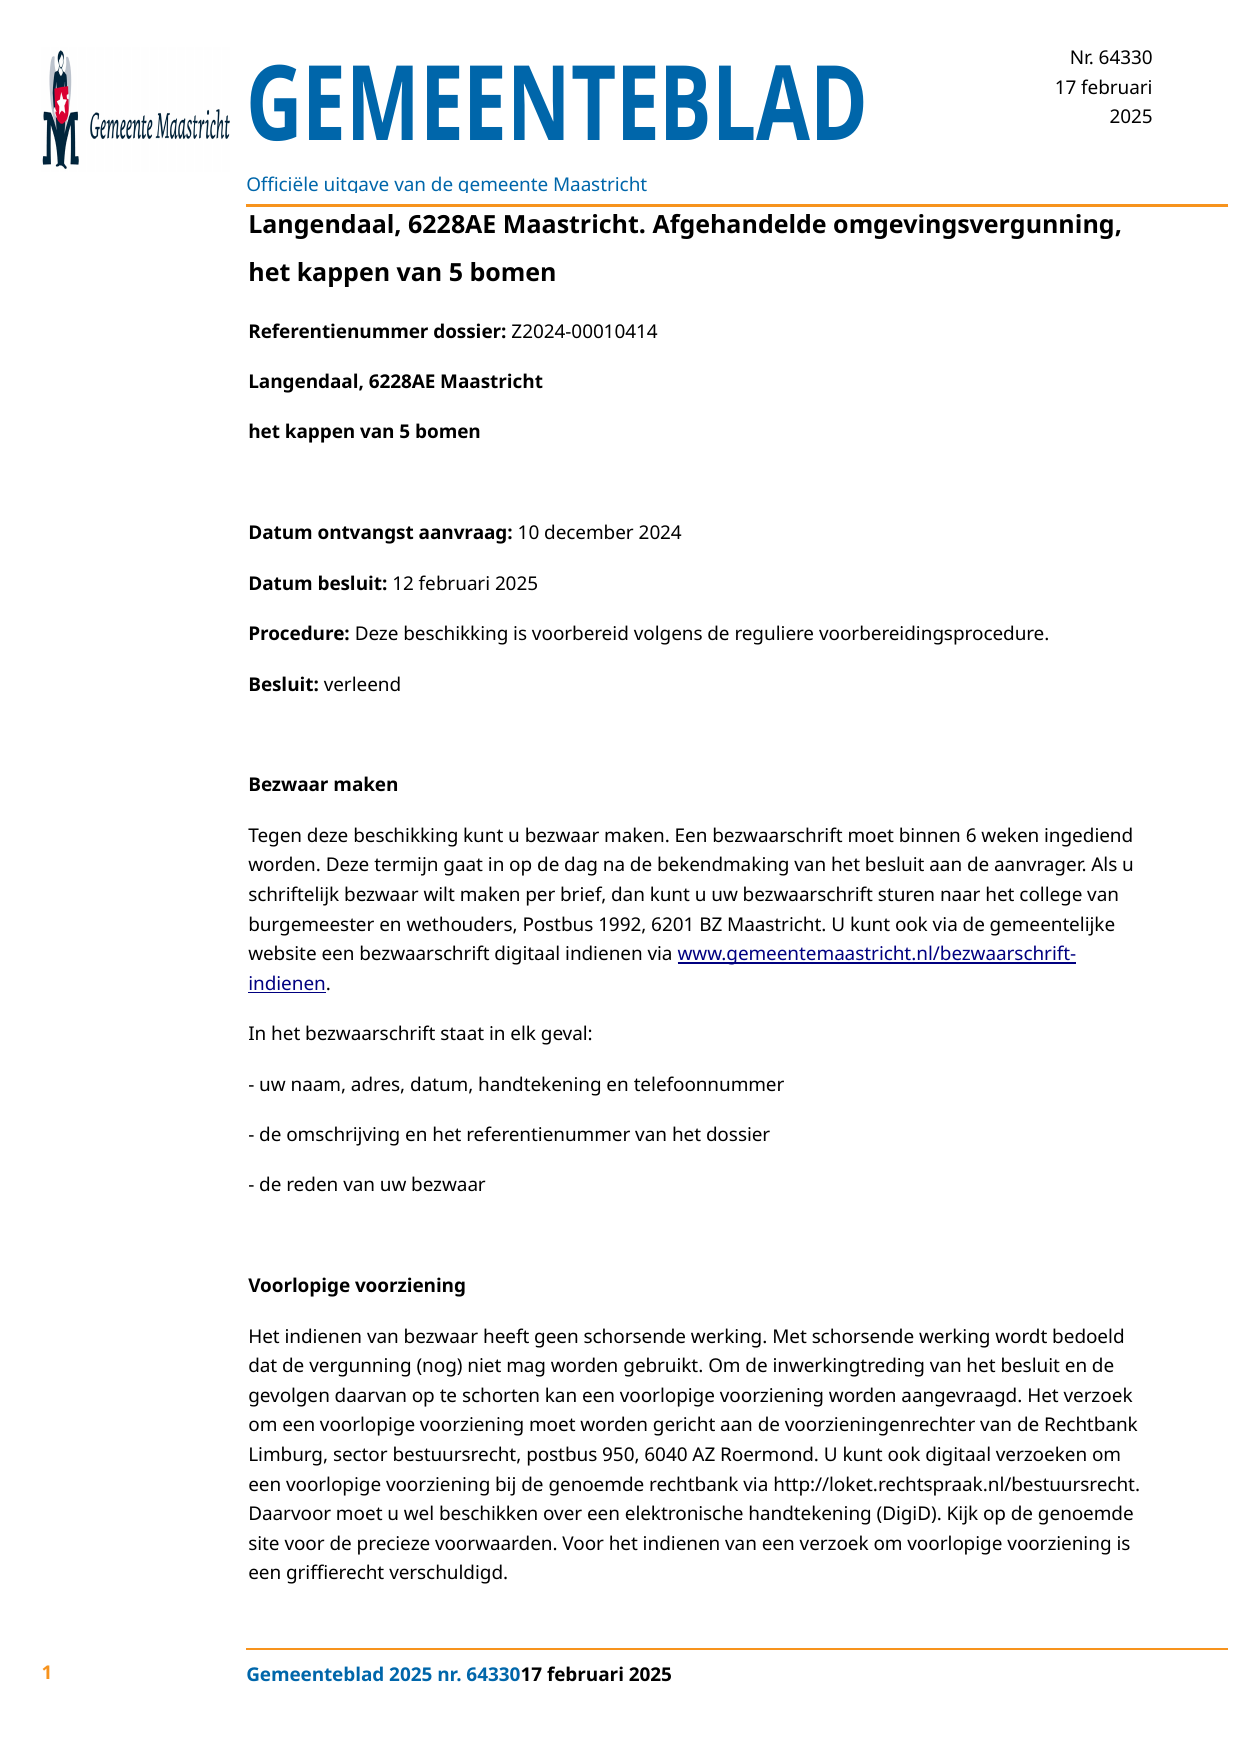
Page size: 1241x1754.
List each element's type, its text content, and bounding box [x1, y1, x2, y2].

text Het indienen van bezwaar heeft geen schorsende werking. Met schorsende werking wordt bedoeld dat de vergunning (nog) niet mag worden gebruikt. Om de inwerkingtreding van het besluit en de gevolgen daarvan op te schorten kan een voorlopige voorziening worden aangevraagd. Het verzoek om een voorlopige voorziening moet worden gericht aan de voorzieningenrechter van de Rechtbank Limburg, sector bestuursrecht, postbus 950, 6040 AZ Roermond. U kunt ook digitaal verzoeken om een voorlopige voorziening bij de genoemde rechtbank via http://loket.rechtspraak.nl/bestuursrecht. Daarvoor moet u wel beschikken over een elektronische handtekening (DigiD). Kijk op de genoemde site voor de precieze voorwaarden. Voor het indienen van een verzoek om voorlopige voorziening is een griffierecht verschuldigd. [248, 1323, 1152, 1585]
text In het bezwaarschrift staat in elk geval: [248, 1020, 1152, 1046]
text - de omschrijving en het referentienummer van het dossier [248, 1121, 1152, 1147]
text Voorlopige voorziening [248, 1272, 1152, 1298]
text het kappen van 5 bomen [248, 419, 1152, 444]
text Procedure: Deze beschikking is voorbereid volgens de reguliere voorbereidingsprocedure. [248, 620, 1152, 646]
text Datum ontvangst aanvraag: 10 december 2024 [248, 519, 1152, 545]
text Tegen deze beschikking kunt u bezwaar maken. Een bezwaarschrift moet binnen 6 weken ingediend worden. Deze termijn gaat in op de dag na de bekendmaking van het besluit aan de aanvrager. Als u schriftelijk bezwaar wilt maken per brief, dan kunt u uw bezwaarschrift sturen naar het college van burgemeester en wethouders, Postbus 1992, 6201 BZ Maastricht. U kunt ook via de gemeentelijke website een bezwaarschrift digitaal indienen via www.gemeentemaastricht.nl/bezwaarschrift-indienen. [248, 822, 1152, 996]
text - uw naam, adres, datum, handtekening en telefoonnummer [248, 1071, 1152, 1097]
text Datum besluit: 12 februari 2025 [248, 570, 1152, 596]
text Langendaal, 6228AE Maastricht [248, 368, 1152, 394]
text Referentienummer dossier: Z2024-00010414 [248, 318, 1152, 344]
text Langendaal, 6228AE Maastricht. Afgehandelde omgevingsvergunning, het kappen van 5 bomen [248, 207, 1152, 288]
text - de reden van uw bezwaar [248, 1172, 1152, 1197]
text Bezwaar maken [248, 772, 1152, 797]
picture [41, 47, 231, 172]
text Besluit: verleend [248, 671, 1152, 697]
